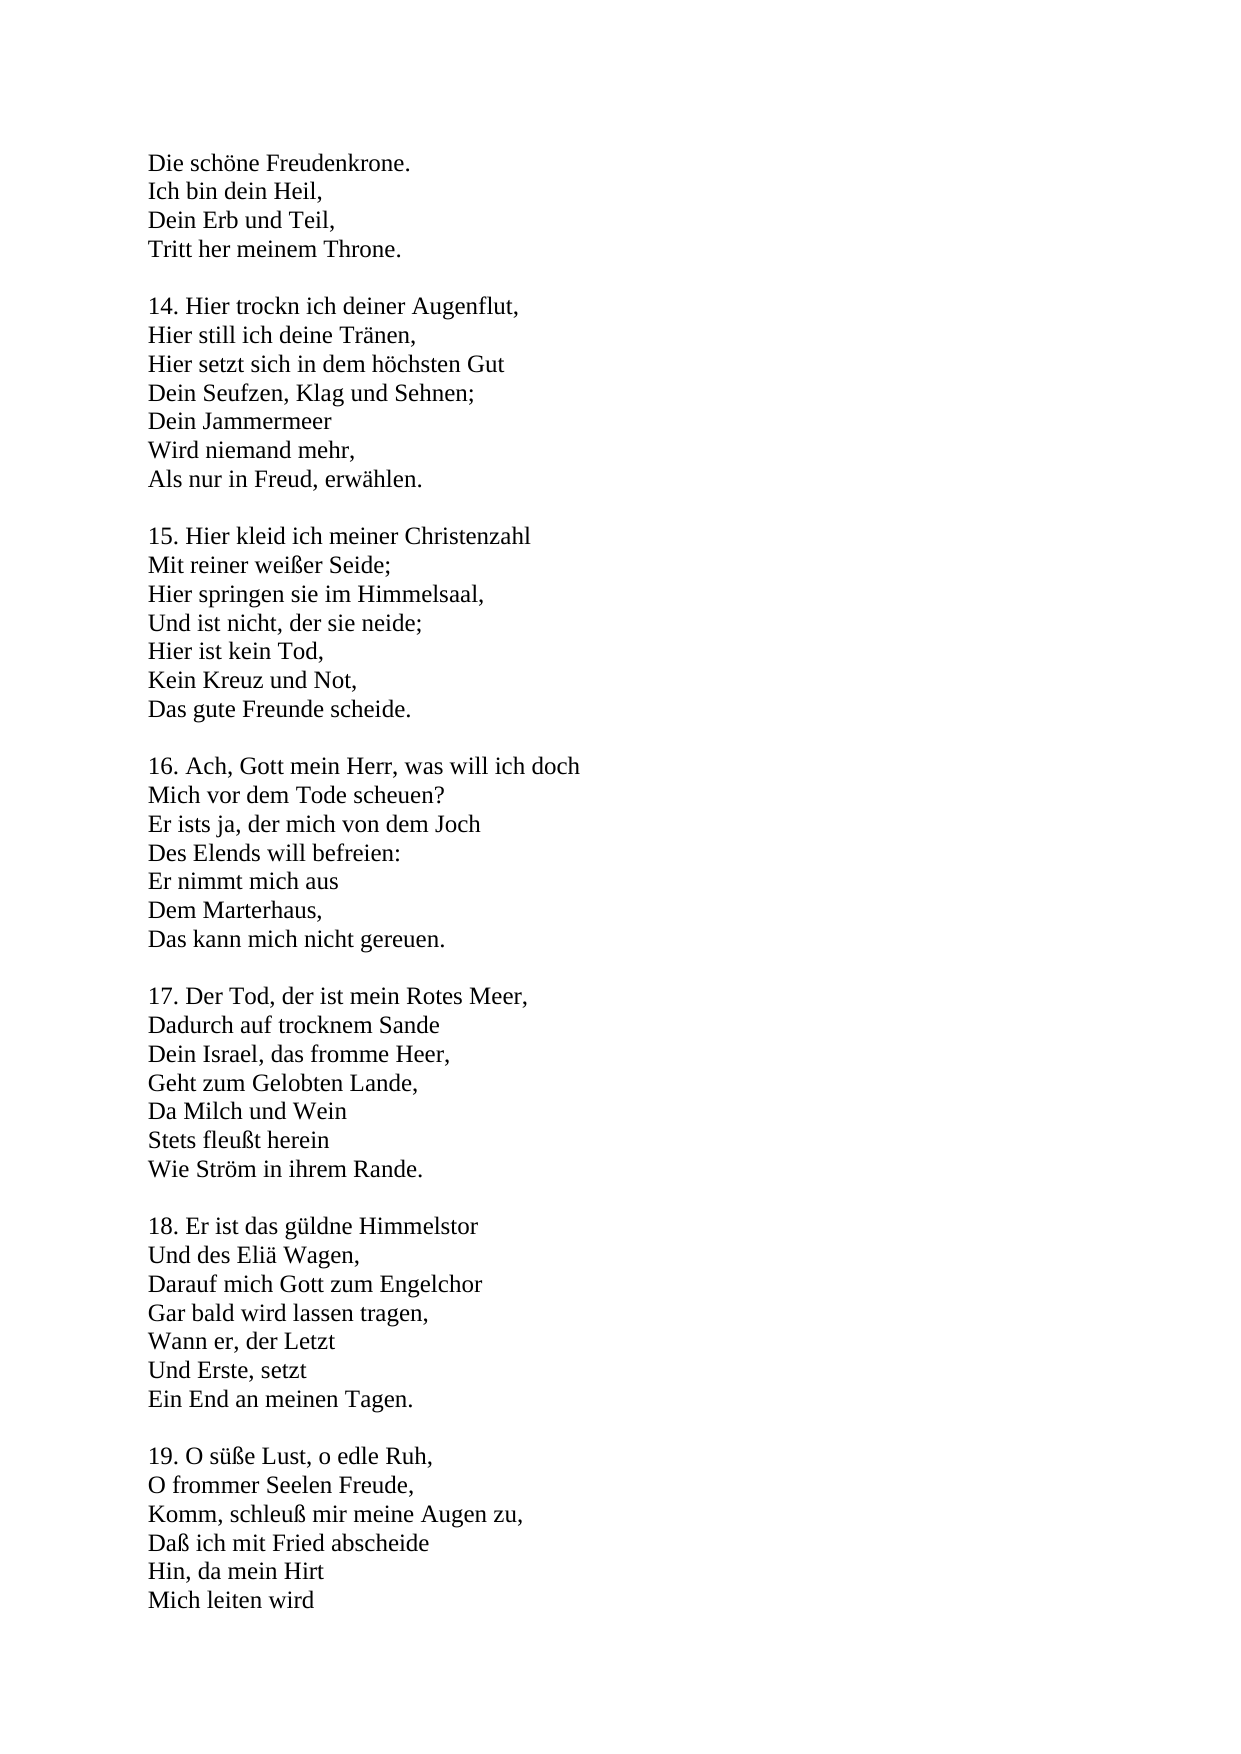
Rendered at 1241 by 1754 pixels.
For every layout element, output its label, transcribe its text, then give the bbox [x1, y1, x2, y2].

text Er nimmt mich aus [148, 866, 1093, 895]
text Mich vor dem Tode scheuen? [148, 780, 1093, 809]
text Ich bin dein Heil, [148, 176, 1093, 205]
text Wird niemand mehr, [148, 435, 1093, 464]
text Des Elends will befreien: [148, 838, 1093, 866]
text Komm, schleuß mir meine Augen zu, [148, 1499, 1093, 1528]
text Dadurch auf trocknem Sande [148, 1010, 1093, 1039]
text Und ist nicht, der sie neide; [148, 608, 1093, 636]
text Hier ist kein Tod, [148, 636, 1093, 665]
text Gar bald wird lassen tragen, [148, 1298, 1093, 1326]
text Und Erste, setzt [148, 1355, 1093, 1384]
text 14. Hier trockn ich deiner Augenflut, [148, 291, 1093, 320]
text Als nur in Freud, erwählen. [148, 464, 1093, 493]
text Daß ich mit Fried abscheide [148, 1528, 1093, 1556]
text 17. Der Tod, der ist mein Rotes Meer, [148, 981, 1093, 1010]
text 18. Er ist das güldne Himmelstor [148, 1211, 1093, 1240]
text Ein End an meinen Tagen. [148, 1384, 1093, 1413]
text 19. O süße Lust, o edle Ruh, [148, 1441, 1093, 1470]
text Stets fleußt herein [148, 1125, 1093, 1154]
text Wie Ström in ihrem Rande. [148, 1154, 1093, 1183]
text Hier still ich deine Tränen, [148, 320, 1093, 349]
text Kein Kreuz und Not, [148, 665, 1093, 694]
text Tritt her meinem Throne. [148, 234, 1093, 263]
text Dein Israel, das fromme Heer, [148, 1039, 1093, 1068]
text 16. Ach, Gott mein Herr, was will ich doch [148, 751, 1093, 780]
text Wann er, der Letzt [148, 1326, 1093, 1355]
text Er ists ja, der mich von dem Joch [148, 809, 1093, 838]
text Hin, da mein Hirt [148, 1556, 1093, 1585]
text Dem Marterhaus, [148, 895, 1093, 924]
text Dein Jammermeer [148, 406, 1093, 435]
text Da Milch und Wein [148, 1096, 1093, 1125]
text Hier setzt sich in dem höchsten Gut [148, 349, 1093, 378]
text Das kann mich nicht gereuen. [148, 924, 1093, 953]
text Dein Erb und Teil, [148, 205, 1093, 234]
text Hier springen sie im Himmelsaal, [148, 579, 1093, 608]
text Mit reiner weißer Seide; [148, 550, 1093, 579]
text Die schöne Freudenkrone. [148, 148, 1093, 176]
text Mich leiten wird [148, 1585, 1093, 1614]
text Und des Eliä Wagen, [148, 1240, 1093, 1269]
text Dein Seufzen, Klag und Sehnen; [148, 378, 1093, 406]
text Darauf mich Gott zum Engelchor [148, 1269, 1093, 1298]
text Geht zum Gelobten Lande, [148, 1068, 1093, 1096]
text Das gute Freunde scheide. [148, 694, 1093, 723]
text O frommer Seelen Freude, [148, 1470, 1093, 1499]
text 15. Hier kleid ich meiner Christenzahl [148, 521, 1093, 550]
